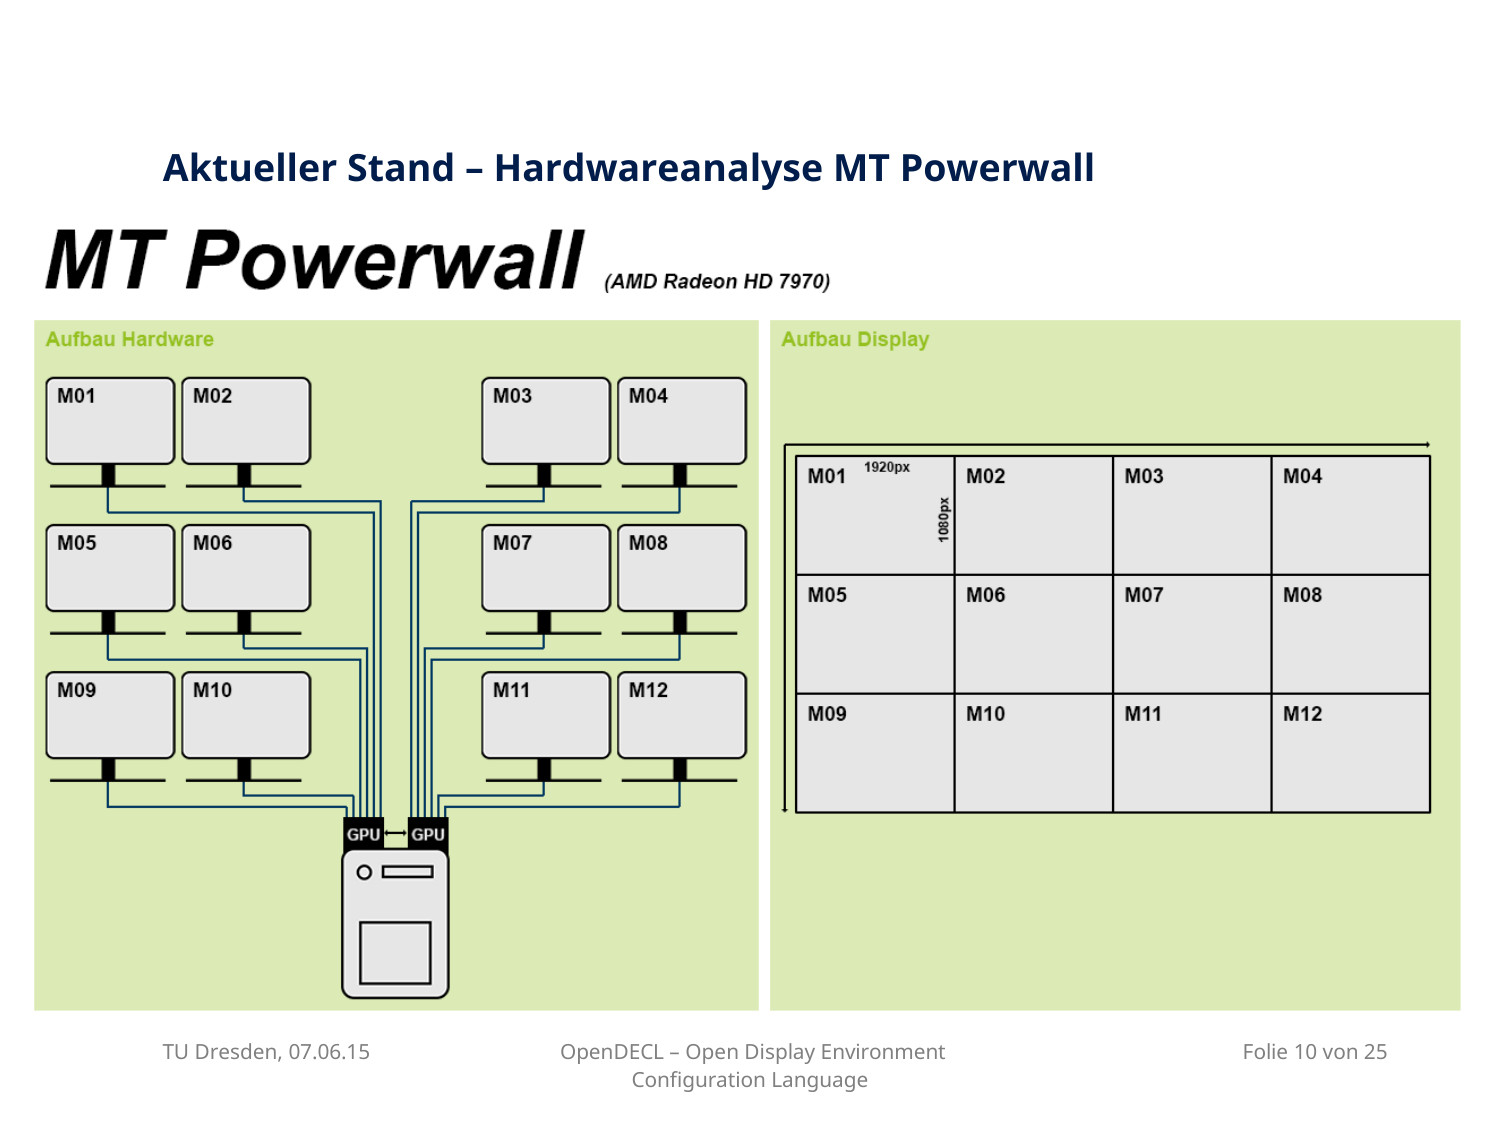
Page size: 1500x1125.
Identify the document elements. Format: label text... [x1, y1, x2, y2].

list Aktueller Stand – Hardwareanalyse MT Powerwall [162, 133, 1418, 207]
picture [23, 207, 1472, 1022]
